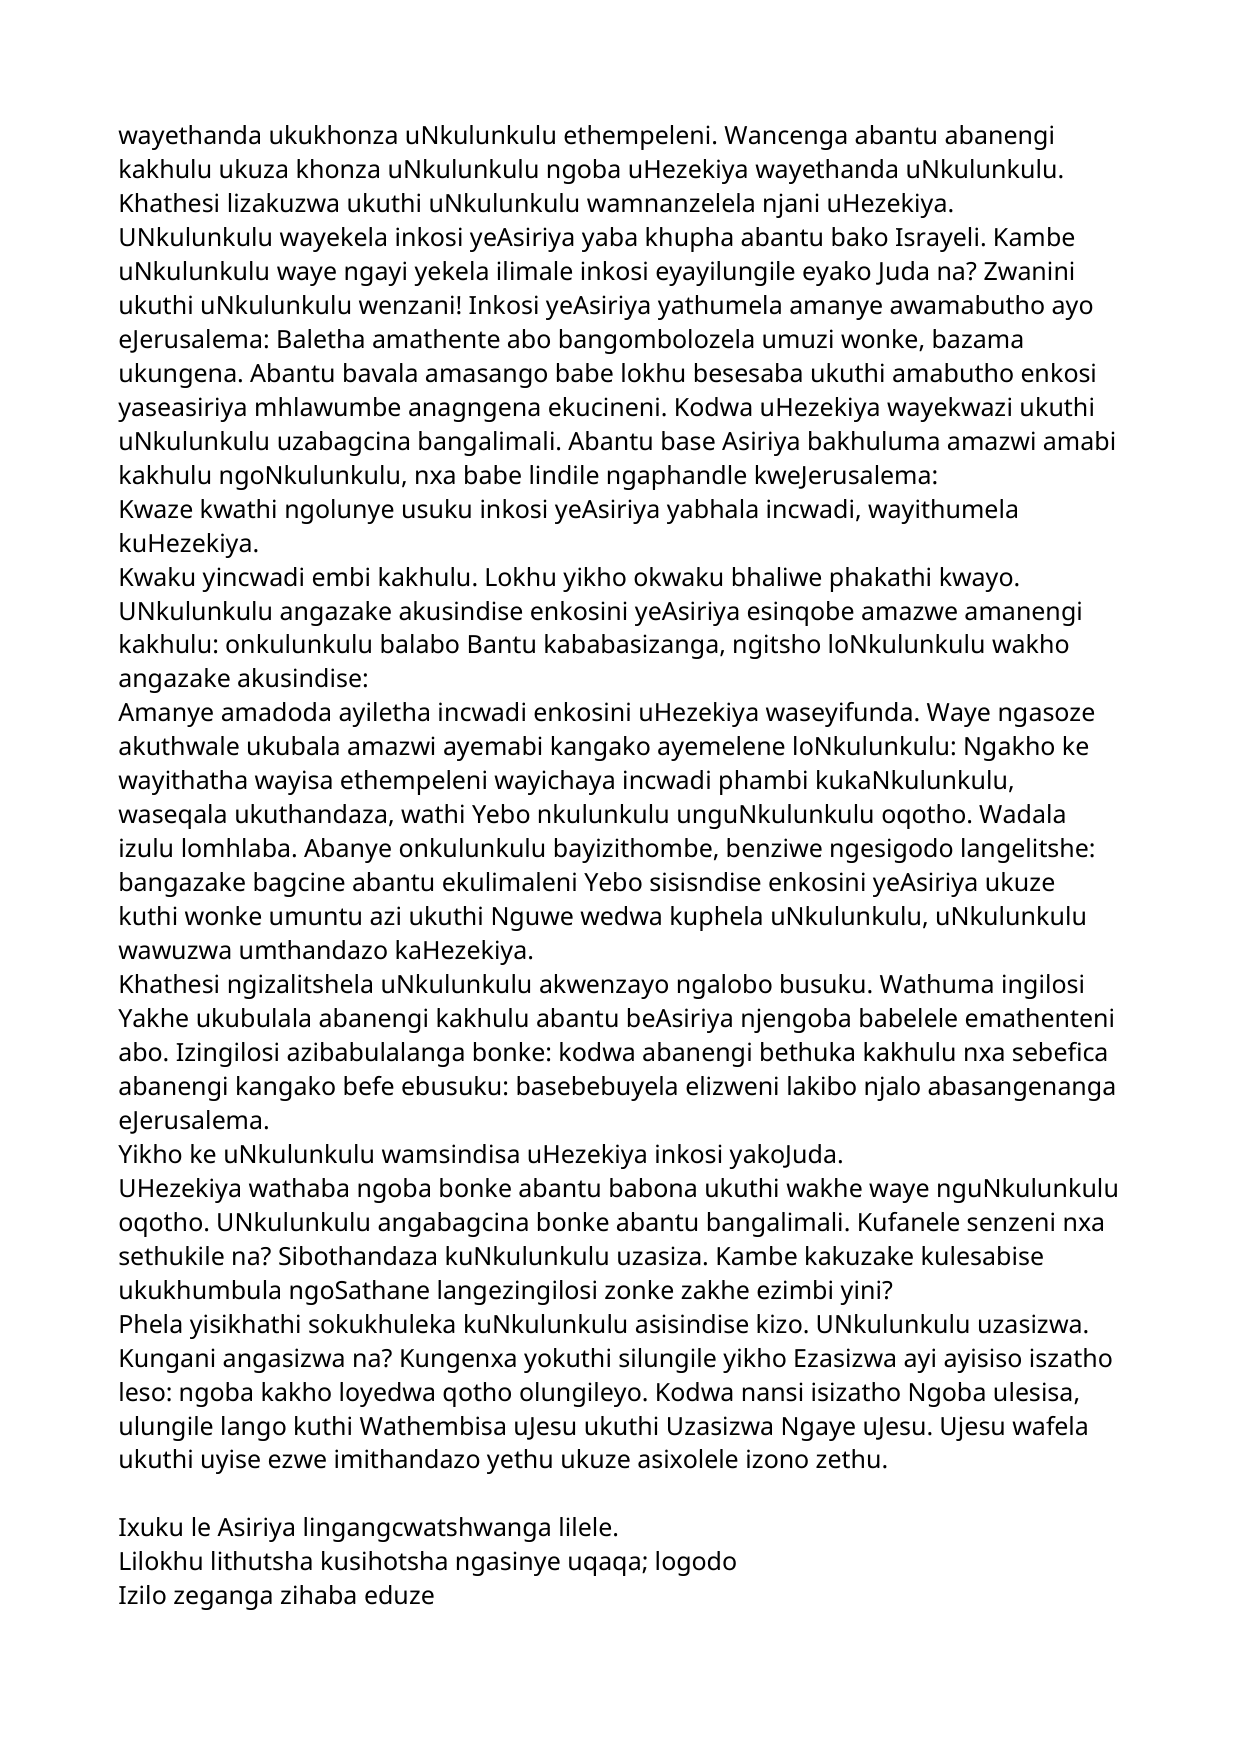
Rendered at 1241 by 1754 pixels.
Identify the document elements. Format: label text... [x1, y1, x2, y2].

text Lilokhu lithutsha kusihotsha ngasinye uqaqa; logodo [118, 1544, 1122, 1578]
text UHezekiya wathaba ngoba bonke abantu babona ukuthi wakhe waye nguNkulunkulu oqotho. UNkulunkulu angabagcina bonke abantu bangalimali. Kufanele senzeni nxa sethukile na? Sibothandaza kuNkulunkulu uzasiza. Kambe kakuzake kulesabise ukukhumbula ngoSathane langezingilosi zonke zakhe ezimbi yini? [118, 1171, 1122, 1307]
text Yikho ke uNkulunkulu wamsindisa uHezekiya inkosi yakoJuda. [118, 1137, 1122, 1171]
text Phela yisikhathi sokukhuleka kuNkulunkulu asisindise kizo. UNkulunkulu uzasizwa. [118, 1307, 1122, 1341]
text UNkulunkulu angazake akusindise enkosini yeAsiriya esinqobe amazwe amanengi kakhulu: onkulunkulu balabo Bantu kababasizanga, ngitsho loNkulunkulu wakho angazake akusindise: [118, 593, 1122, 695]
text Khathesi ngizalitshela uNkulunkulu akwenzayo ngalobo busuku. Wathuma ingilosi Yakhe ukubulala abanengi kakhulu abantu beAsiriya njengoba babelele emathenteni abo. Izingilosi azibabulalanga bonke: kodwa abanengi bethuka kakhulu nxa sebefica abanengi kangako befe ebusuku: basebebuyela elizweni lakibo njalo abasangenanga eJerusalema. [118, 967, 1122, 1137]
text Ixuku le Asiriya lingangcwatshwanga lilele. [118, 1510, 1122, 1544]
text Kungani angasizwa na? Kungenxa yokuthi silungile yikho Ezasizwa ayi ayisiso iszatho leso: ngoba kakho loyedwa qotho olungileyo. Kodwa nansi isizatho Ngoba ulesisa, ulungile lango kuthi Wathembisa uJesu ukuthi Uzasizwa Ngaye uJesu. Ujesu wafela ukuthi uyise ezwe imithandazo yethu ukuze asixolele izono zethu. [118, 1341, 1122, 1476]
text Kwaku yincwadi embi kakhulu. Lokhu yikho okwaku bhaliwe phakathi kwayo. [118, 559, 1122, 593]
text UNkulunkulu wayekela inkosi yeAsiriya yaba khupha abantu bako Israyeli. Kambe uNkulunkulu waye ngayi yekela ilimale inkosi eyayilungile eyako Juda na? Zwanini ukuthi uNkulunkulu wenzani! Inkosi yeAsiriya yathumela amanye awamabutho ayo eJerusalema: Baletha amathente abo bangombolozela umuzi wonke, bazama ukungena. Abantu bavala amasango babe lokhu besesaba ukuthi amabutho enkosi yaseasiriya mhlawumbe anagngena ekucineni. Kodwa uHezekiya wayekwazi ukuthi uNkulunkulu uzabagcina bangalimali. Abantu base Asiriya bakhuluma amazwi amabi kakhulu ngoNkulunkulu, nxa babe lindile ngaphandle kweJerusalema: [118, 220, 1122, 492]
text wayethanda ukukhonza uNkulunkulu ethempeleni. Wancenga abantu abanengi kakhulu ukuza khonza uNkulunkulu ngoba uHezekiya wayethanda uNkulunkulu. Khathesi lizakuzwa ukuthi uNkulunkulu wamnanzelela njani uHezekiya. [118, 118, 1122, 220]
text Amanye amadoda ayiletha incwadi enkosini uHezekiya waseyifunda. Waye ngasoze akuthwale ukubala amazwi ayemabi kangako ayemelene loNkulunkulu: Ngakho ke wayithatha wayisa ethempeleni wayichaya incwadi phambi kukaNkulunkulu, waseqala ukuthandaza, wathi Yebo nkulunkulu unguNkulunkulu oqotho. Wadala izulu lomhlaba. Abanye onkulunkulu bayizithombe, benziwe ngesigodo langelitshe: bangazake bagcine abantu ekulimaleni Yebo sisisndise enkosini yeAsiriya ukuze kuthi wonke umuntu azi ukuthi Nguwe wedwa kuphela uNkulunkulu, uNkulunkulu wawuzwa umthandazo kaHezekiya. [118, 695, 1122, 967]
text Izilo zeganga zihaba eduze [118, 1578, 1122, 1612]
text Kwaze kwathi ngolunye usuku inkosi yeAsiriya yabhala incwadi, wayithumela kuHezekiya. [118, 492, 1122, 559]
